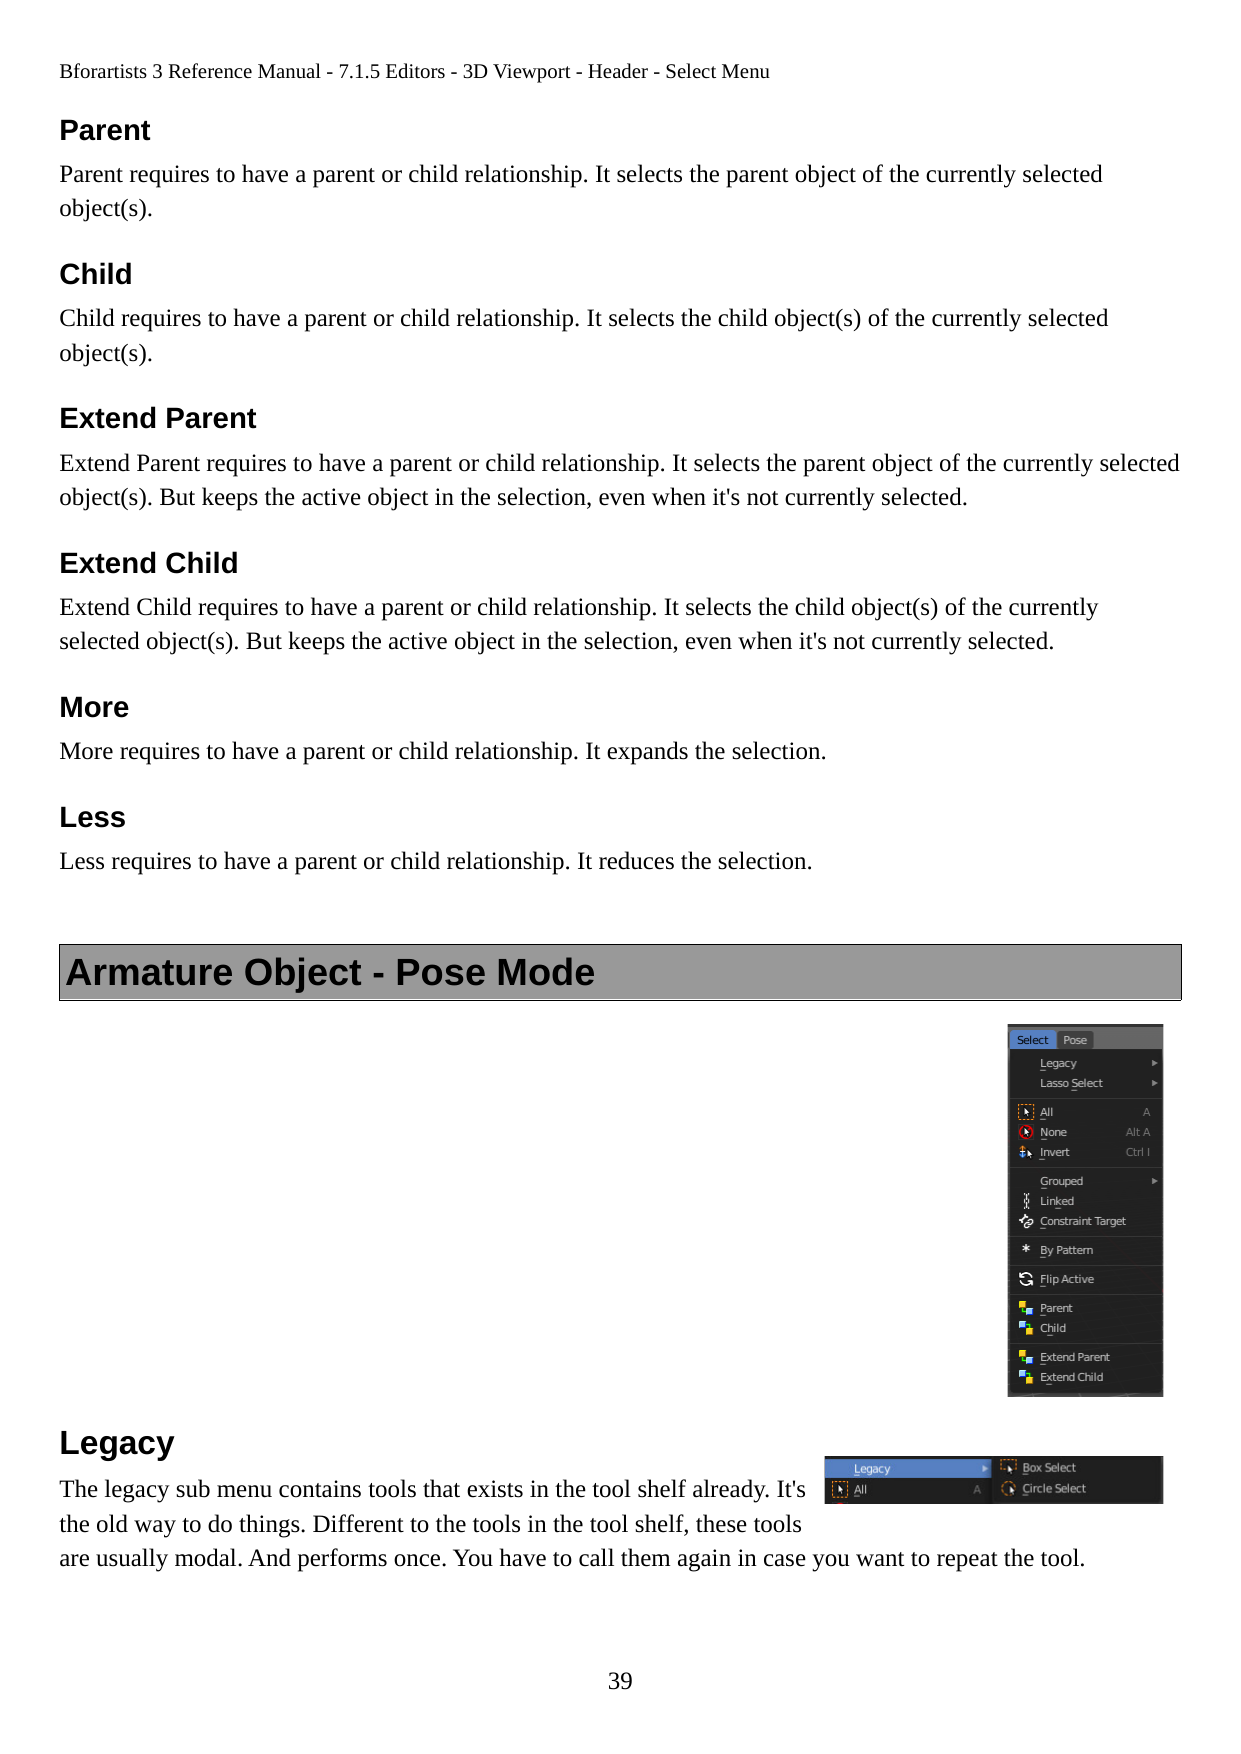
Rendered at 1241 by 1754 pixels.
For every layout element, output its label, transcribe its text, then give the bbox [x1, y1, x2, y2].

text Extend Child requires to have a parent or child relationship. It selects the child object(s) of the currently selected object(s). But keeps the active object in the selection, even when it's not currently selected. [59, 592, 1181, 655]
subtitle Less [59, 800, 1181, 834]
table_header Armature Object - Pose Mode [60, 945, 1181, 999]
subtitle Extend Parent [59, 401, 1181, 435]
subtitle More [59, 690, 1181, 724]
text Parent requires to have a parent or child relationship. It selects the parent object of the currently selected object(s). [59, 159, 1181, 222]
subtitle Extend Child [59, 546, 1181, 579]
text Child requires to have a parent or child relationship. It selects the child object(s) of the currently selected object(s). [59, 303, 1181, 366]
picture [824, 1456, 1164, 1504]
picture [1007, 1024, 1164, 1397]
subtitle Child [59, 257, 1181, 291]
subtitle Parent [59, 113, 1181, 146]
text The legacy sub menu contains tools that exists in the tool shelf already. It's the old way to do things. Different to the tools in the tool shelf, these tools are usually modal. And performs once. You have to call them again in case you want to repeat the tool. [59, 1474, 1181, 1572]
subtitle Legacy [59, 1423, 1181, 1462]
text More requires to have a parent or child relationship. It expands the selection. [59, 736, 1181, 765]
text Extend Parent requires to have a parent or child relationship. It selects the parent object of the currently selected object(s). But keeps the active object in the selection, even when it's not currently selected. [59, 448, 1181, 511]
text Less requires to have a parent or child relationship. It reduces the selection. [59, 846, 1181, 875]
